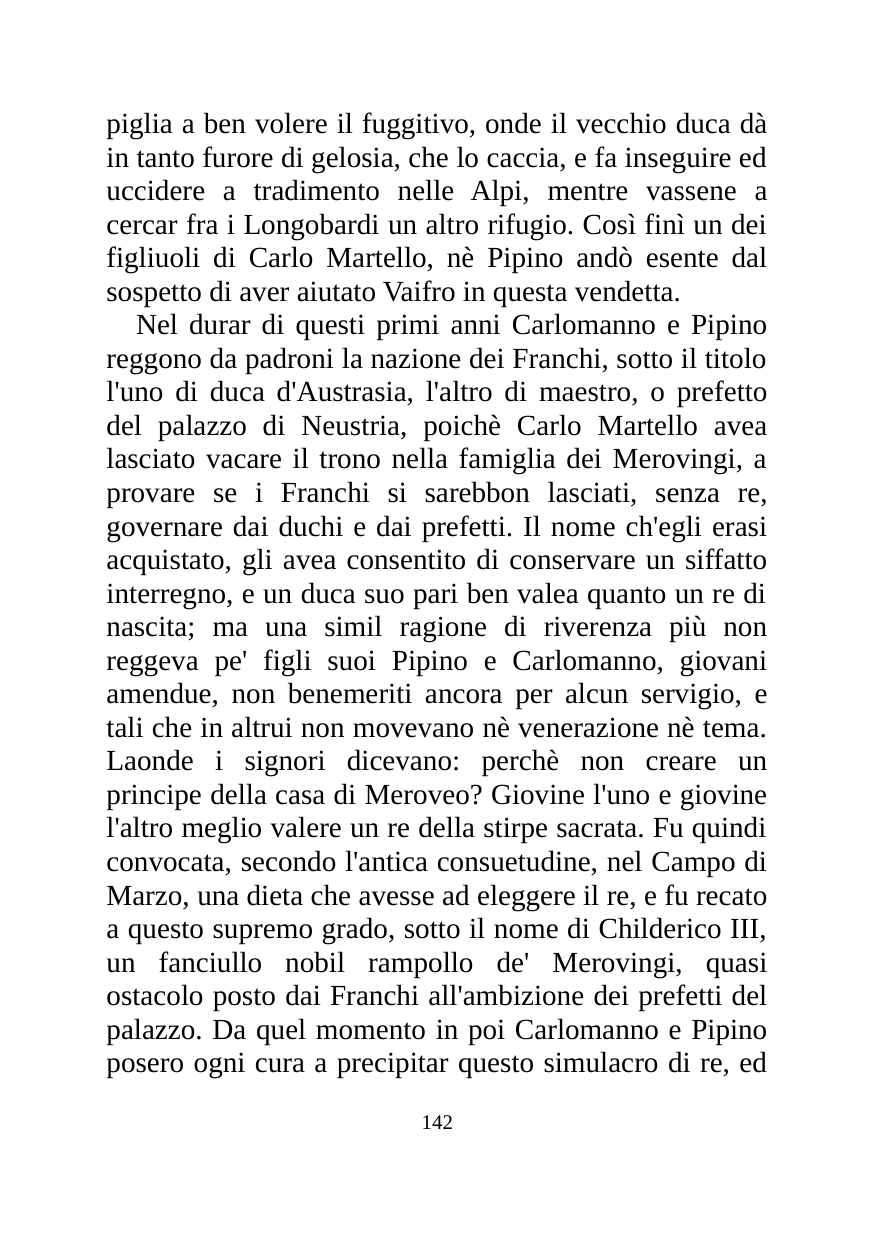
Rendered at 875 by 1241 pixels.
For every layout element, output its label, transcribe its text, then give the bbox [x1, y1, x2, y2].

text piglia a ben volere il fuggitivo, onde il vecchio duca dà in tanto furore di gelosia, che lo caccia, e fa inseguire ed uccidere a tradimento nelle Alpi, mentre vassene a cercar fra i Longobardi un altro rifugio. Così finì un dei figliuoli di Carlo Martello, nè Pipino andò esente dal sospetto di aver aiutato Vaifro in questa vendetta. [106, 106, 768, 307]
text Nel durar di questi primi anni Carlomanno e Pipino reggono da padroni la nazione dei Franchi, sotto il titolo l'uno di duca d'Austrasia, l'altro di maestro, o prefetto del palazzo di Neustria, poichè Carlo Martello avea lasciato vacare il trono nella famiglia dei Merovingi, a provare se i Franchi si sarebbon lasciati, senza re, governare dai duchi e dai prefetti. Il nome ch'egli erasi acquistato, gli avea consentito di conservare un siffatto interregno, e un duca suo pari ben valea quanto un re di nascita; ma una simil ragione di riverenza più non reggeva pe' figli suoi Pipino e Carlomanno, giovani amendue, non benemeriti ancora per alcun servigio, e tali che in altrui non movevano nè venerazione nè tema. Laonde i signori dicevano: perchè non creare un principe della casa di Meroveo? Giovine l'uno e giovine l'altro meglio valere un re della stirpe sacrata. Fu quindi convocata, secondo l'antica consuetudine, nel Campo di Marzo, una dieta che avesse ad eleggere il re, e fu recato a questo supremo grado, sotto il nome di Childerico III, un fanciullo nobil rampollo de' Merovingi, quasi ostacolo posto dai Franchi all'ambizione dei prefetti del palazzo. Da quel momento in poi Carlomanno e Pipino posero ogni cura a precipitar questo simulacro di re, ed [106, 307, 768, 1079]
